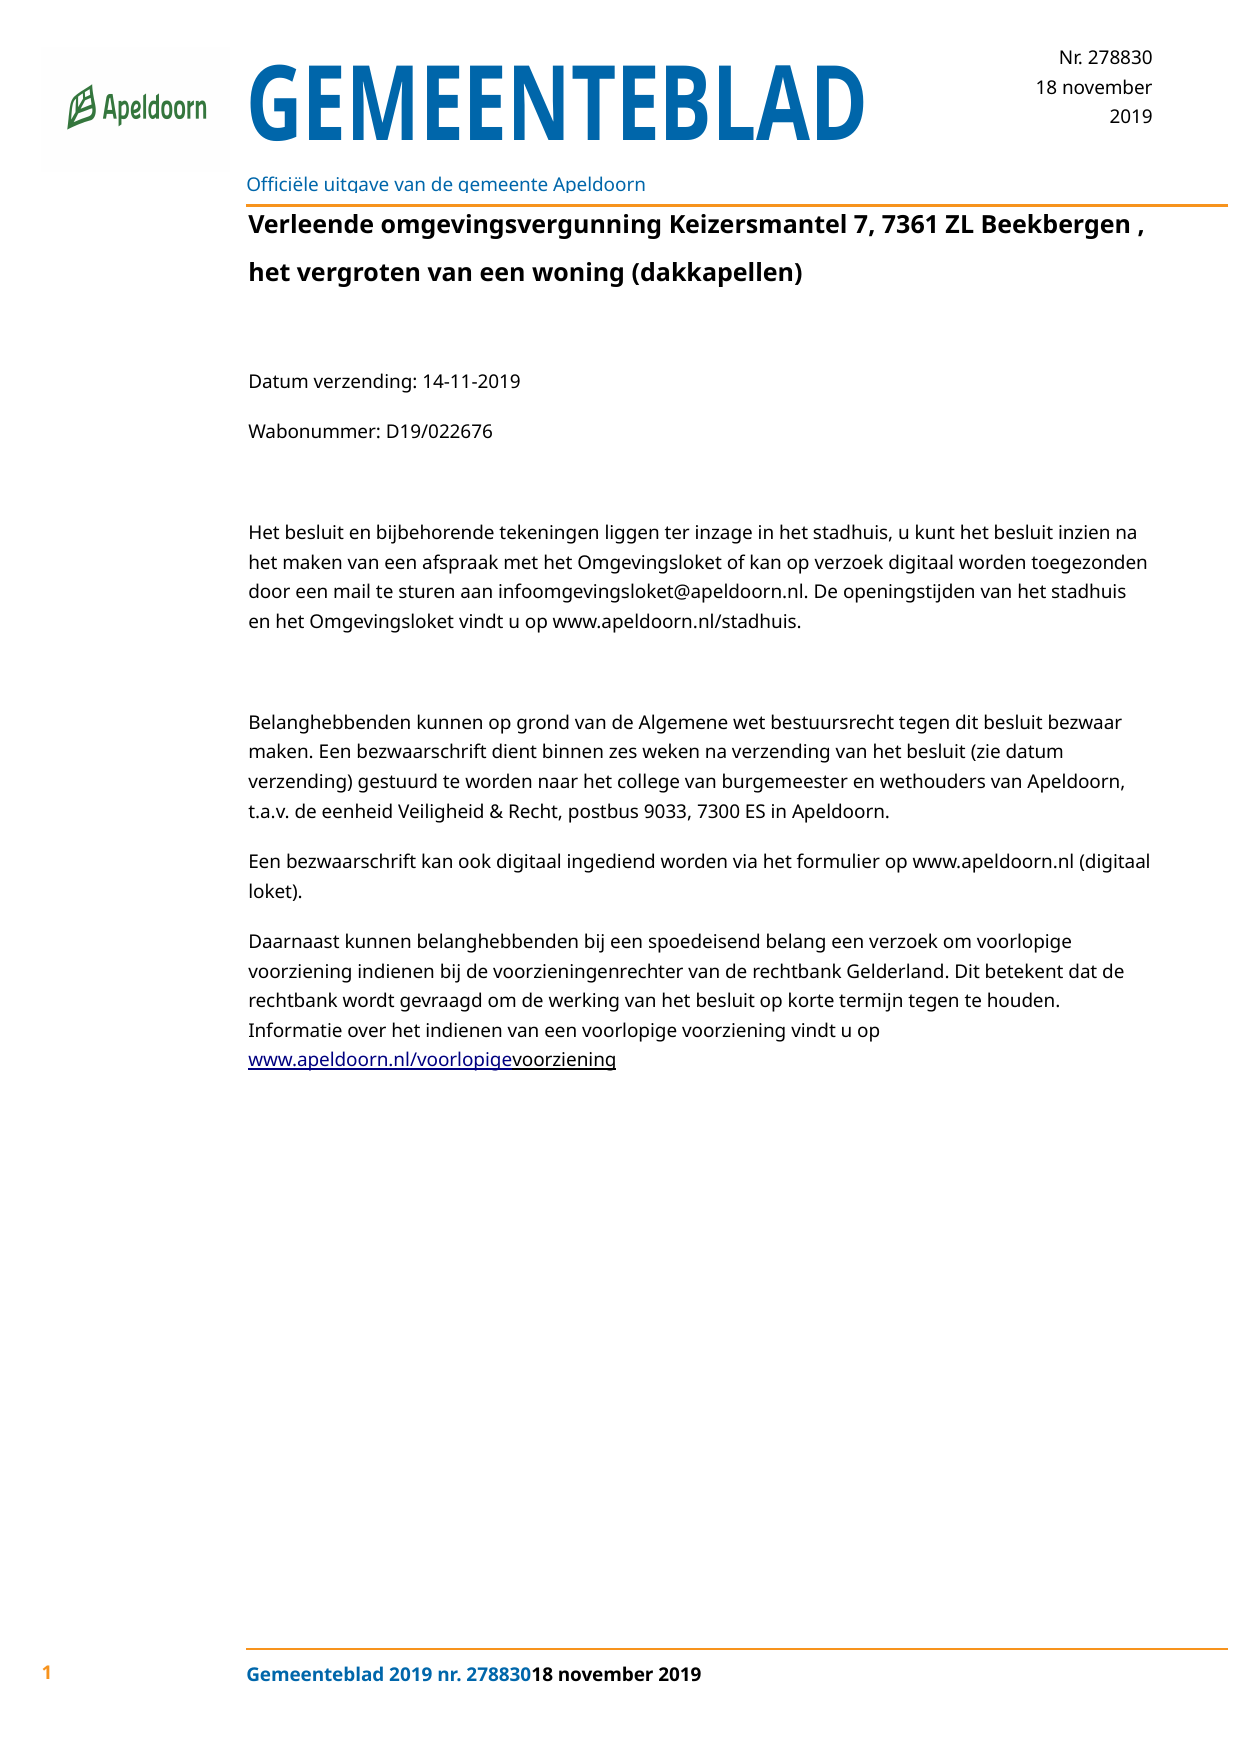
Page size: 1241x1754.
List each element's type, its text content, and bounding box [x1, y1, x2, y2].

text Daarnaast kunnen belanghebbenden bij een spoedeisend belang een verzoek om voorlopige voorziening indienen bij de voorzieningenrechter van de rechtbank Gelderland. Dit betekent dat de rechtbank wordt gevraagd om de werking van het besluit op korte termijn tegen te houden. Informatie over het indienen van een voorlopige voorziening vindt u op www.apeldoorn.nl/voorlopigevoorziening [248, 928, 1152, 1072]
picture [41, 47, 231, 172]
text Datum verzending: 14-11-2019 [248, 368, 1152, 394]
text Het besluit en bijbehorende tekeningen liggen ter inzage in het stadhuis, u kunt het besluit inzien na het maken van een afspraak met het Omgevingsloket of kan op verzoek digitaal worden toegezonden door een mail te sturen aan infoomgevingsloket@apeldoorn.nl. De openingstijden van het stadhuis en het Omgevingsloket vindt u op www.apeldoorn.nl/stadhuis. [248, 519, 1152, 634]
text Verleende omgevingsvergunning Keizersmantel 7, 7361 ZL Beekbergen , het vergroten van een woning (dakkapellen) [248, 207, 1152, 288]
text Een bezwaarschrift kan ook digitaal ingediend worden via het formulier op www.apeldoorn.nl (digitaal loket). [248, 848, 1152, 904]
text Belanghebbenden kunnen op grond van de Algemene wet bestuursrecht tegen dit besluit bezwaar maken. Een bezwaarschrift dient binnen zes weken na verzending van het besluit (zie datum verzending) gestuurd te worden naar het college van burgemeester en wethouders van Apeldoorn, t.a.v. de eenheid Veiligheid & Recht, postbus 9033, 7300 ES in Apeldoorn. [248, 709, 1152, 824]
text Wabonummer: D19/022676 [248, 419, 1152, 444]
